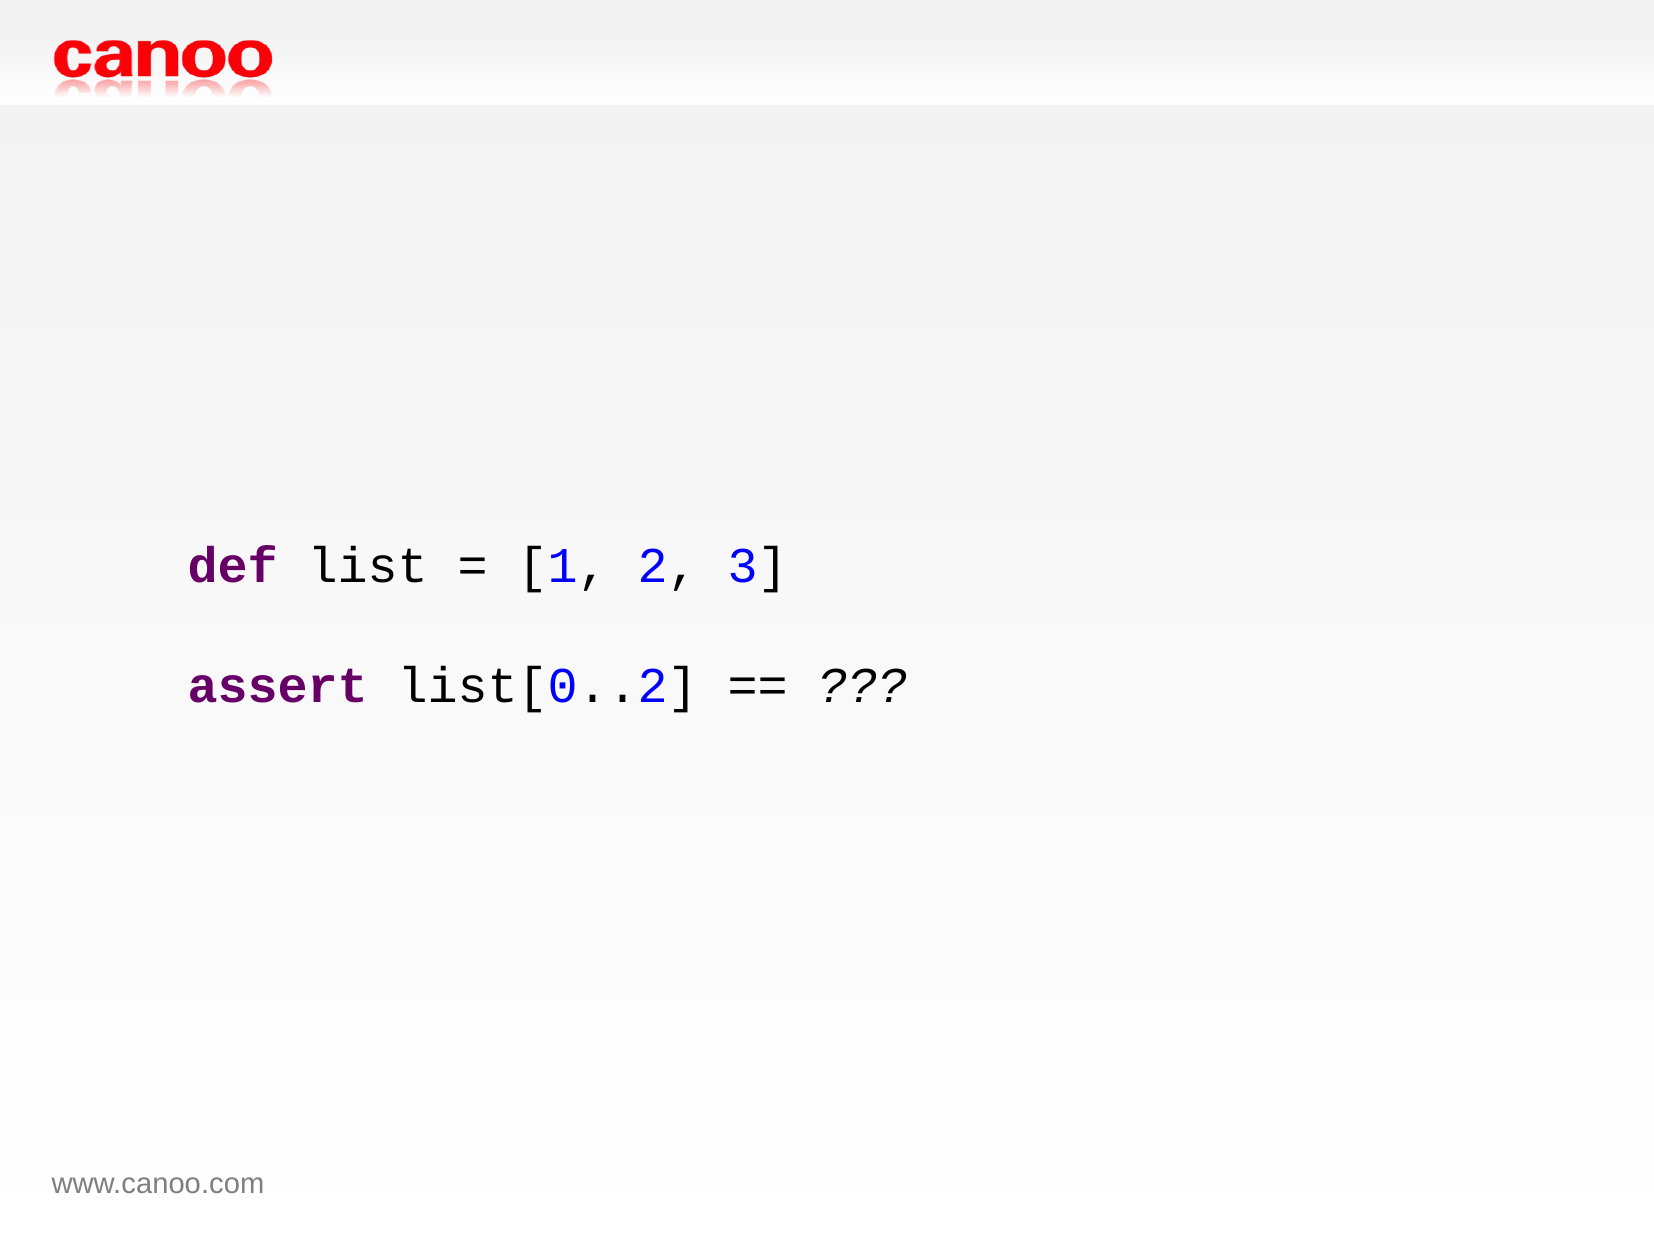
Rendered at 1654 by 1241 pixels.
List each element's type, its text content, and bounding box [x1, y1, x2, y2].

text_box def list = [1, 2, 3] assert list[0..2] == ??? [187, 145, 1609, 1100]
picture [51, 37, 273, 119]
